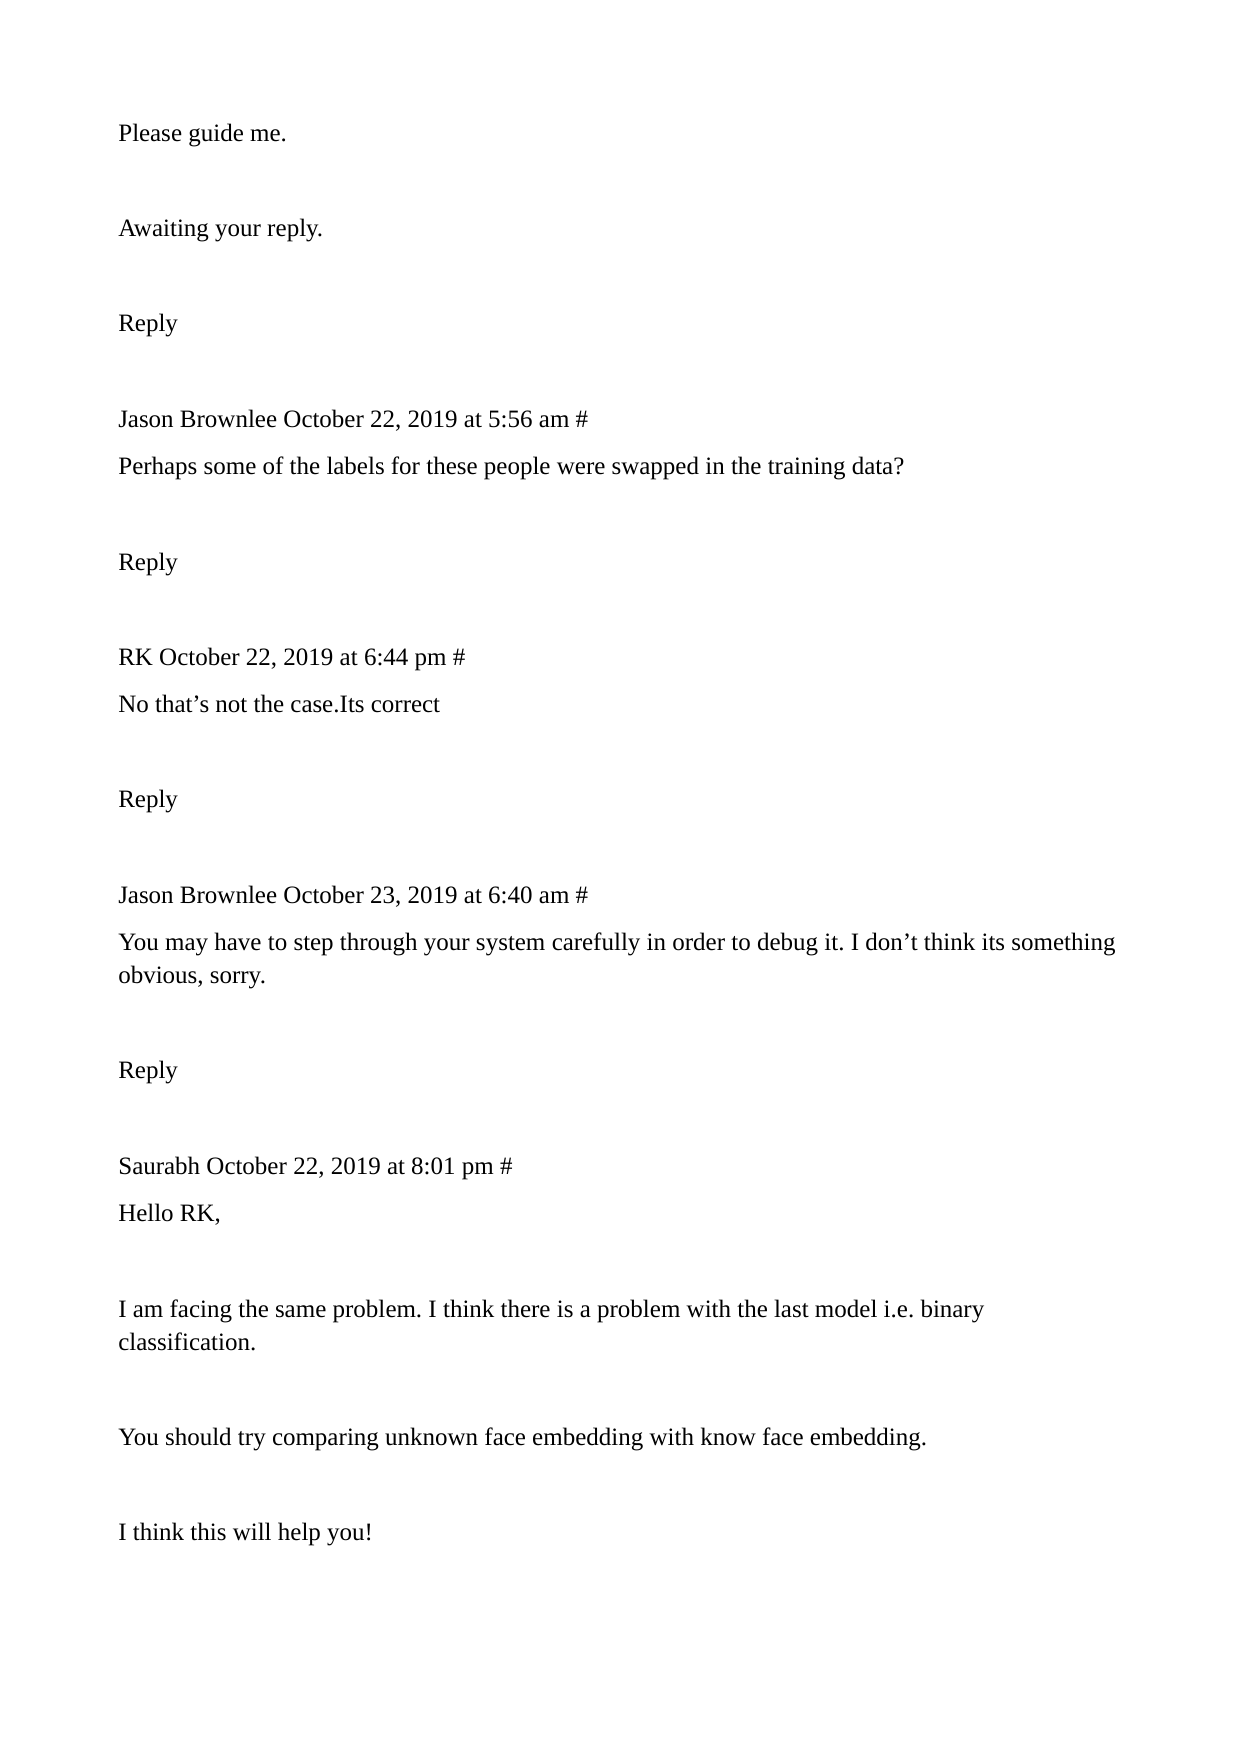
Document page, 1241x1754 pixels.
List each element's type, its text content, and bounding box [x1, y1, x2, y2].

text No that’s not the case.Its correct [118, 689, 1122, 718]
text You should try comparing unknown face embedding with know face embedding. [118, 1422, 1122, 1451]
text Jason Brownlee October 22, 2019 at 5:56 am # [118, 404, 1122, 432]
text Reply [118, 308, 1122, 337]
text RK October 22, 2019 at 6:44 pm # [118, 642, 1122, 671]
text Reply [118, 1056, 1122, 1084]
text I am facing the same problem. I think there is a problem with the last model i.e. binary classification. [118, 1294, 1122, 1355]
text Hello RK, [118, 1198, 1122, 1227]
text Reply [118, 547, 1122, 575]
text You may have to step through your system carefully in order to debug it. I don’t think its something obvious, sorry. [118, 927, 1122, 989]
text Awaiting your reply. [118, 213, 1122, 242]
text I think this will help you! [118, 1517, 1122, 1546]
text Saurabh October 22, 2019 at 8:01 pm # [118, 1151, 1122, 1179]
text Reply [118, 784, 1122, 813]
text Perhaps some of the labels for these people were swapped in the training data? [118, 451, 1122, 480]
text Jason Brownlee October 23, 2019 at 6:40 am # [118, 880, 1122, 908]
text Please guide me. [118, 118, 1122, 147]
